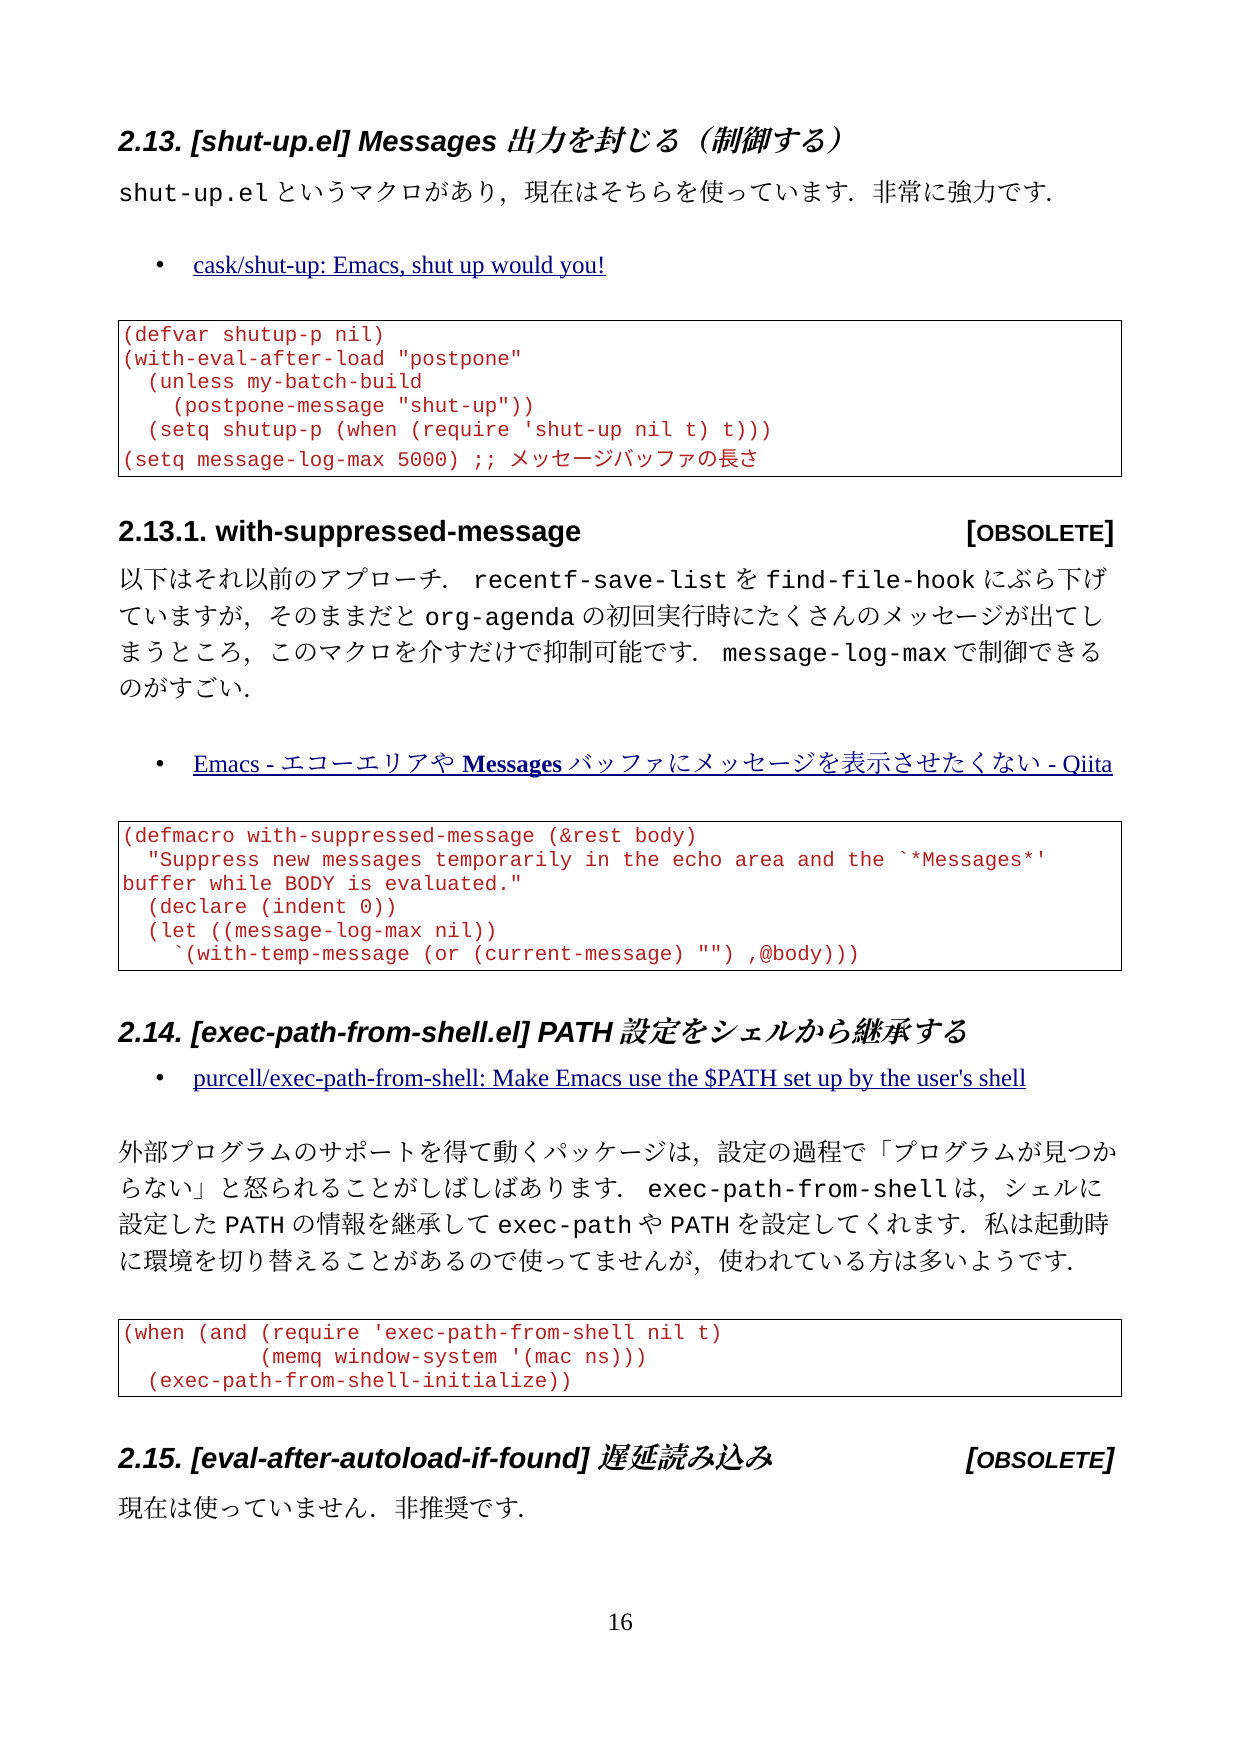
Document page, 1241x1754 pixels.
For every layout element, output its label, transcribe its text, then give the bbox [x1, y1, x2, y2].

text (unless my-batch-build [119, 367, 1121, 391]
text shut-up.el というマクロがあり，現在はそちらを使っています．非常に強力です． [118, 172, 1122, 237]
text 現在は使っていません．非推奨です． [118, 1489, 1122, 1554]
subtitle [exec-path-from-shell.el] PATH設定をシェルから継承する [118, 1008, 1122, 1050]
text (declare (indent 0)) [119, 892, 1121, 916]
text (defmacro with-suppressed-message (&rest body) [119, 822, 1121, 845]
text (postpone-message "shut-up")) [119, 391, 1121, 414]
text (setq shutup-p (when (require 'shut-up nil t) t))) [119, 414, 1121, 438]
text (exec-path-from-shell-initialize)) [119, 1366, 1121, 1396]
text (when (and (require 'exec-path-from-shell nil t) [119, 1320, 1121, 1342]
text (setq message-log-max 5000) ;; メッセージバッファの長さ [119, 438, 1121, 476]
subtitle [shut-up.el] Messages 出力を封じる（制御する） [118, 118, 1122, 160]
list Emacs - エコーエリアや Messages バッファにメッセージを表示させたくない - Qiita [156, 746, 1122, 809]
list cask/shut-up: Emacs, shut up would you! [156, 250, 1122, 307]
text (with-eval-after-load "postpone" [119, 344, 1121, 367]
text "Suppress new messages temporarily in the echo area and the `*Messages*' buffer while BODY is evaluated." [119, 845, 1121, 892]
text 外部プログラムのサポートを得て動くパッケージは，設定の過程で「プログラムが見つからない」と怒られることがしばしばあります． exec-path-from-shell は，シェルに設定した PATH の情報を継承して exec-path や PATH を設定してくれます．私は起動時に環境を切り替えることがあるので使ってませんが，使われている方は多いようです． [118, 1133, 1122, 1306]
text 以下はそれ以前のアプローチ． recentf-save-list を find-file-hook にぶら下げていますが，そのままだと org-agenda の初回実行時にたくさんのメッセージが出てしまうところ，このマクロを介すだけで抑制可能です． message-log-max で制御できるのがすごい． [118, 560, 1122, 733]
text (defvar shutup-p nil) [119, 321, 1121, 344]
subtitle with-suppressed-message [obsolete] [118, 514, 1122, 547]
list purcell/exec-path-from-shell: Make Emacs use the $PATH set up by the user's shell [156, 1063, 1122, 1120]
subtitle [eval-after-autoload-if-found] 遅延読み込み [obsolete] [118, 1435, 1122, 1477]
text (memq window-system '(mac ns))) [119, 1342, 1121, 1366]
text (let ((message-log-max nil)) [119, 916, 1121, 939]
text `(with-temp-message (or (current-message) "") ,@body))) [119, 939, 1121, 970]
